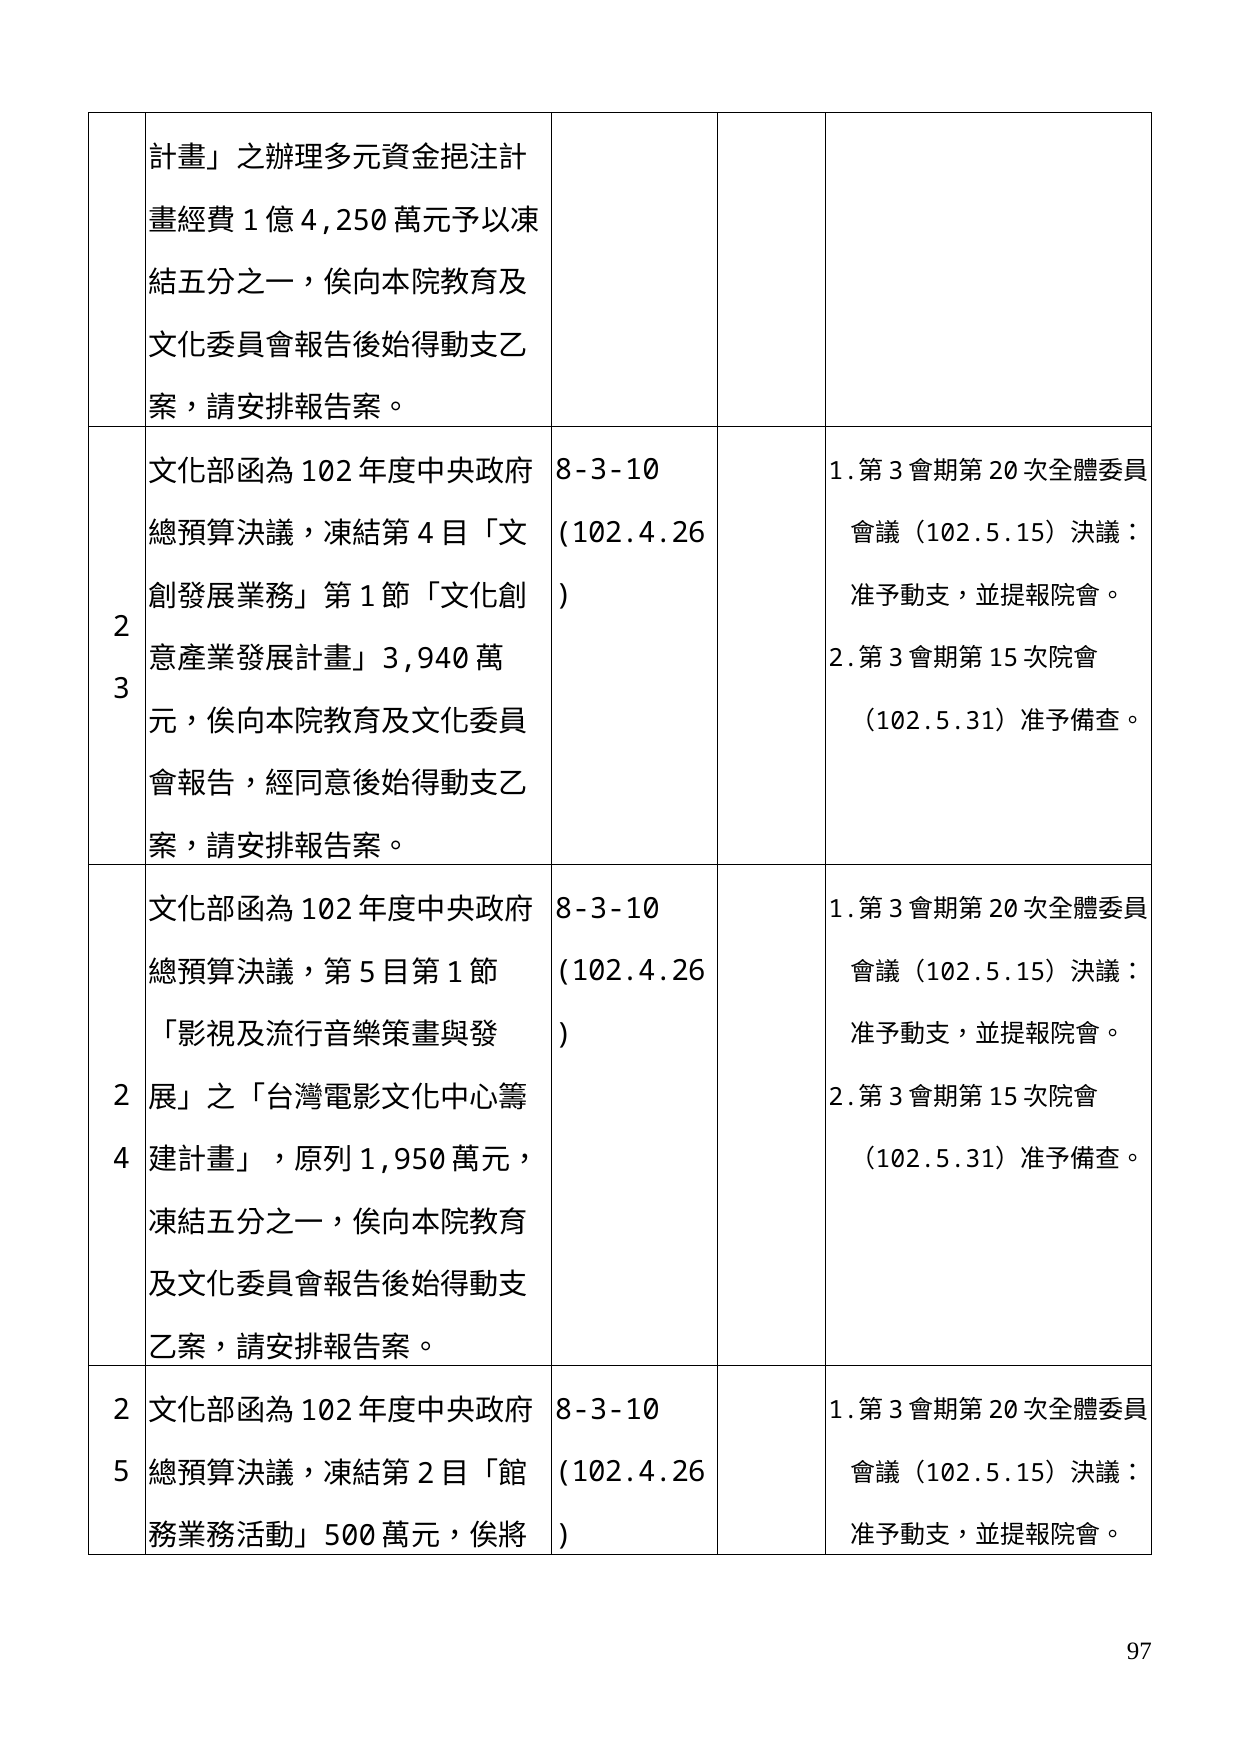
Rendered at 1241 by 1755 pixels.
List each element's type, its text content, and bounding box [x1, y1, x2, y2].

table_cell 文化部函為102年度中央政府總預算決議，凍結第4目「文創發展業務」第1節「文化創意產業發展計畫」3,940萬元，俟向本院教育及文化委員會報告，經同意後始得動支乙案，請安排報告案。 [146, 427, 551, 864]
table_cell [89, 865, 145, 1365]
table_cell 1.第3會期第20次全體委員會議（102.5.15）決議：准予動支，並提報院會。 2.第3會期第15次院會 （102.5.31）准予備查。 [826, 865, 1151, 1365]
table_cell 1.第3會期第20次全體委員會議（102.5.15）決議：准予動支，並提報院會。 [826, 1366, 1151, 1554]
table_cell [718, 427, 825, 864]
table_cell 文化部函為102年度中央政府總預算決議，凍結第2目「館務業務活動」500萬元，俟將 [146, 1366, 551, 1554]
table_cell [552, 113, 717, 426]
table_cell 文化部函為102年度中央政府總預算決議，第5目第1節「影視及流行音樂策畫與發展」之「台灣電影文化中心籌建計畫」，原列1,950萬元，凍結五分之一，俟向本院教育及文化委員會報告後始得動支乙案，請安排報告案。 [146, 865, 551, 1365]
table_cell [718, 1366, 825, 1554]
table_cell 1.第3會期第20次全體委員會議（102.5.15）決議：准予動支，並提報院會。 2.第3會期第15次院會 （102.5.31）准予備查。 [826, 427, 1151, 864]
table_cell [89, 1366, 145, 1554]
table_cell [89, 427, 145, 864]
table_cell 8-3-10 (102.4.26) [552, 427, 717, 864]
table_cell [89, 113, 145, 426]
table_cell [718, 113, 825, 426]
table_cell [826, 113, 1151, 426]
table_cell [718, 865, 825, 1365]
table_cell 8-3-10 (102.4.26) [552, 865, 717, 1365]
table_cell 8-3-10 (102.4.26) [552, 1366, 717, 1554]
table_cell 計畫」之辦理多元資金挹注計畫經費1億4,250萬元予以凍結五分之一，俟向本院教育及文化委員會報告後始得動支乙案，請安排報告案。 [146, 113, 551, 426]
